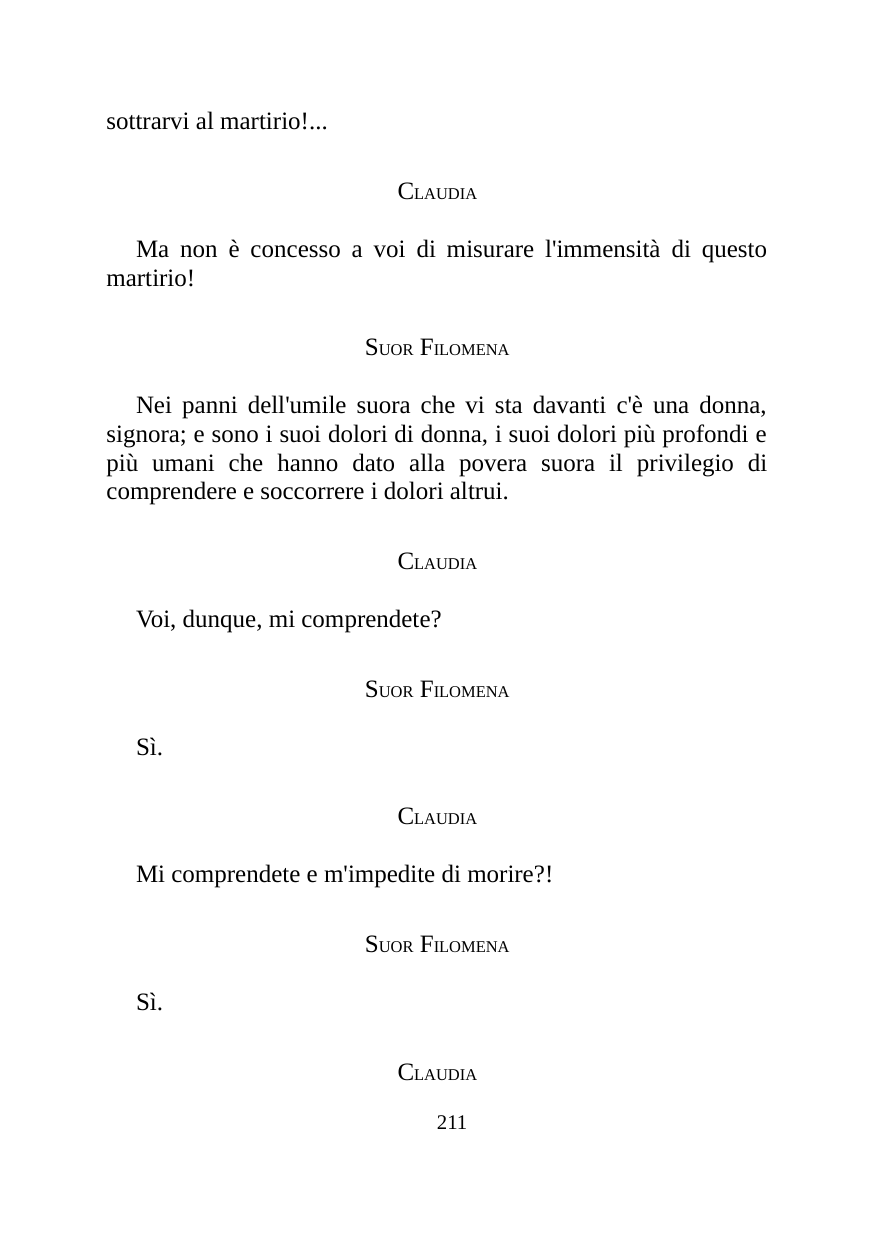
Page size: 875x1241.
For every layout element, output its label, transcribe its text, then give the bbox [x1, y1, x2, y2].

text Nei panni dell'umile suora che vi sta davanti c'è una donna, signora; e sono i suoi dolori di donna, i suoi dolori più profondi e più umani che hanno dato alla povera suora il privilegio di comprendere e soccorrere i dolori altrui. [106, 390, 768, 505]
text Sì. [106, 987, 768, 1016]
text Claudia [106, 176, 768, 205]
text Suor Filomena [106, 332, 768, 361]
text Mi comprendete e m'impedite di morire?! [106, 859, 768, 888]
text Ma non è concesso a voi di misurare l'immensità di questo martirio! [106, 234, 768, 291]
text Claudia [106, 1057, 768, 1085]
text Suor Filomena [106, 674, 768, 702]
text Voi, dunque, mi comprendete? [106, 604, 768, 633]
text Suor Filomena [106, 929, 768, 958]
text Sì. [106, 732, 768, 760]
text Claudia [106, 546, 768, 575]
text Claudia [106, 801, 768, 830]
text sottrarvi al martirio!... [106, 106, 768, 135]
